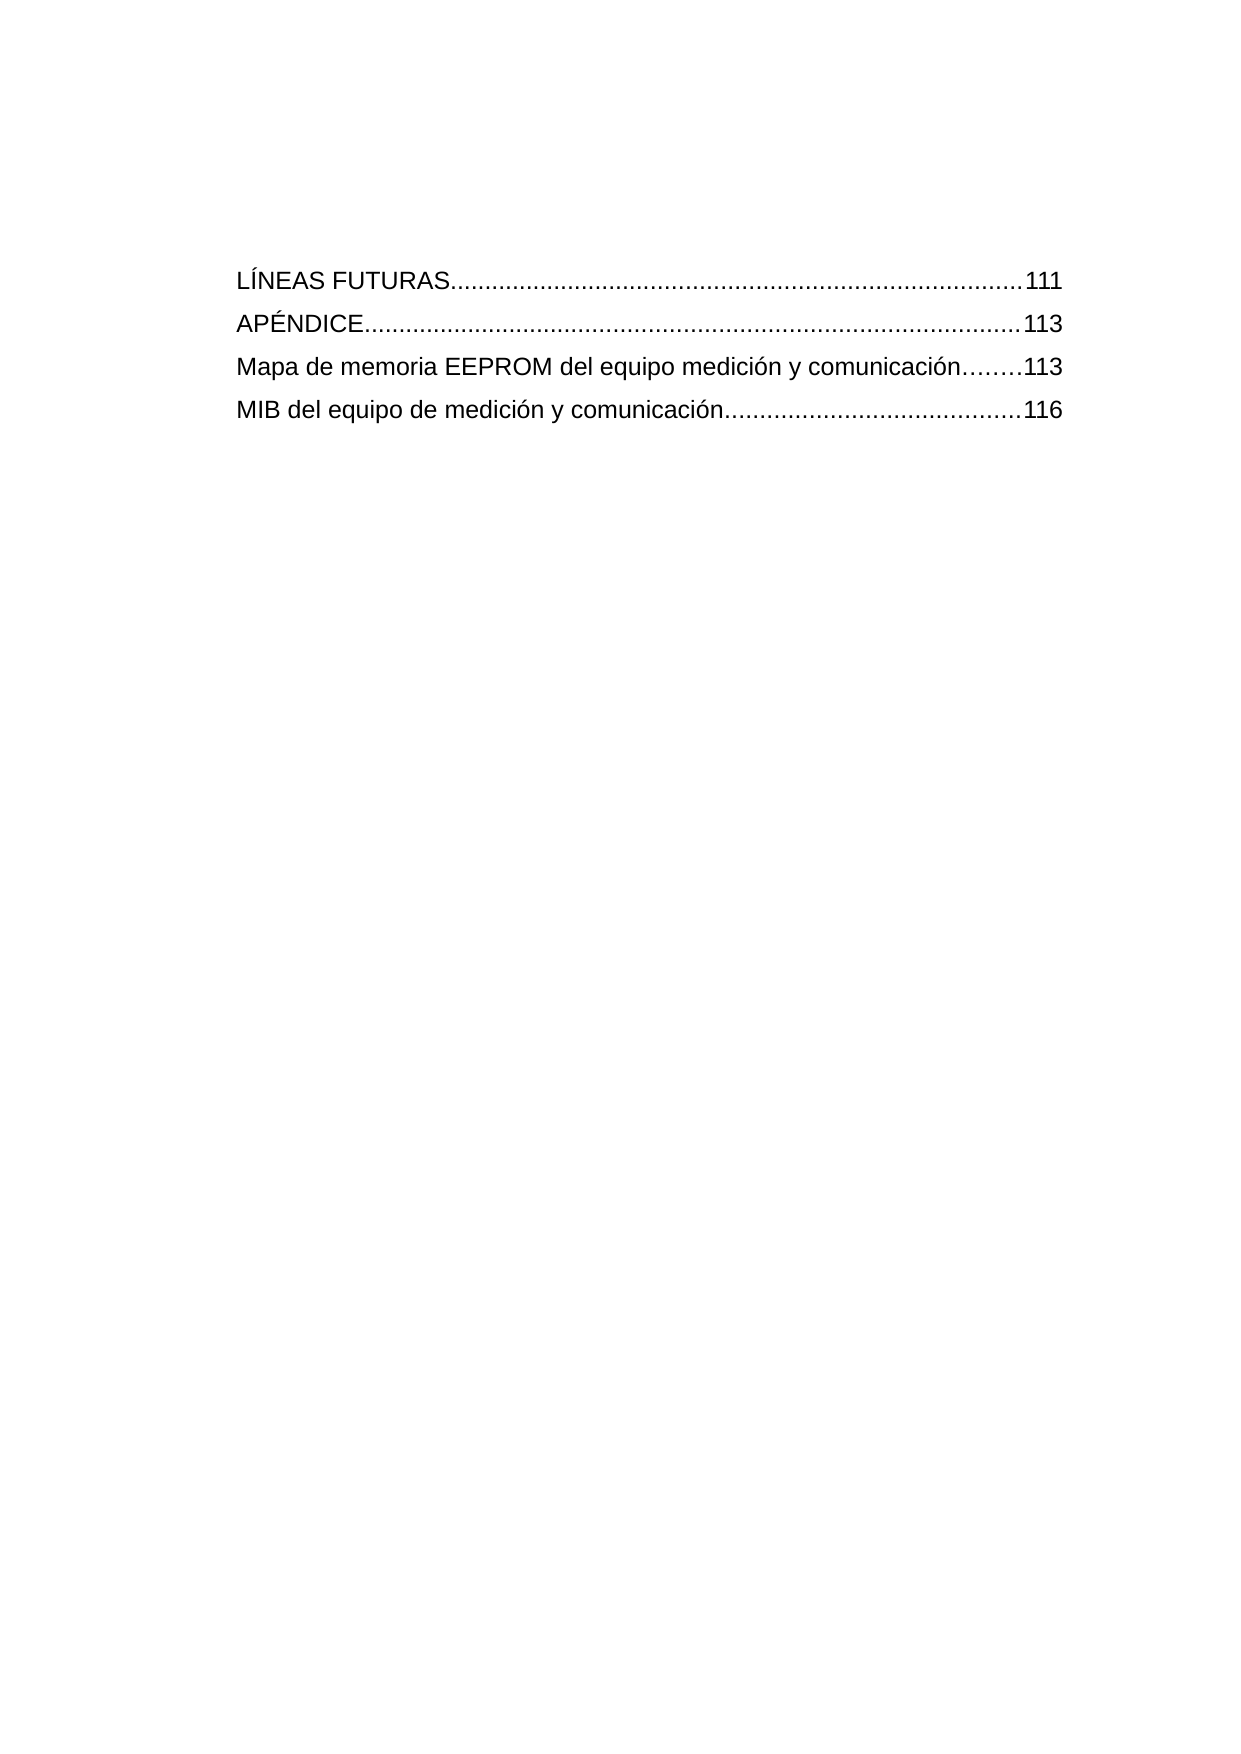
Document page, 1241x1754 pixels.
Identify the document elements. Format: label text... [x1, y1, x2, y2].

text APÉNDICE 113 [236, 309, 1063, 338]
text Mapa de memoria EEPROM del equipo medición y comunicación 113 [236, 352, 1063, 381]
text LÍNEAS FUTURAS 111 [236, 266, 1063, 294]
text MIB del equipo de medición y comunicación 116 [236, 395, 1063, 424]
